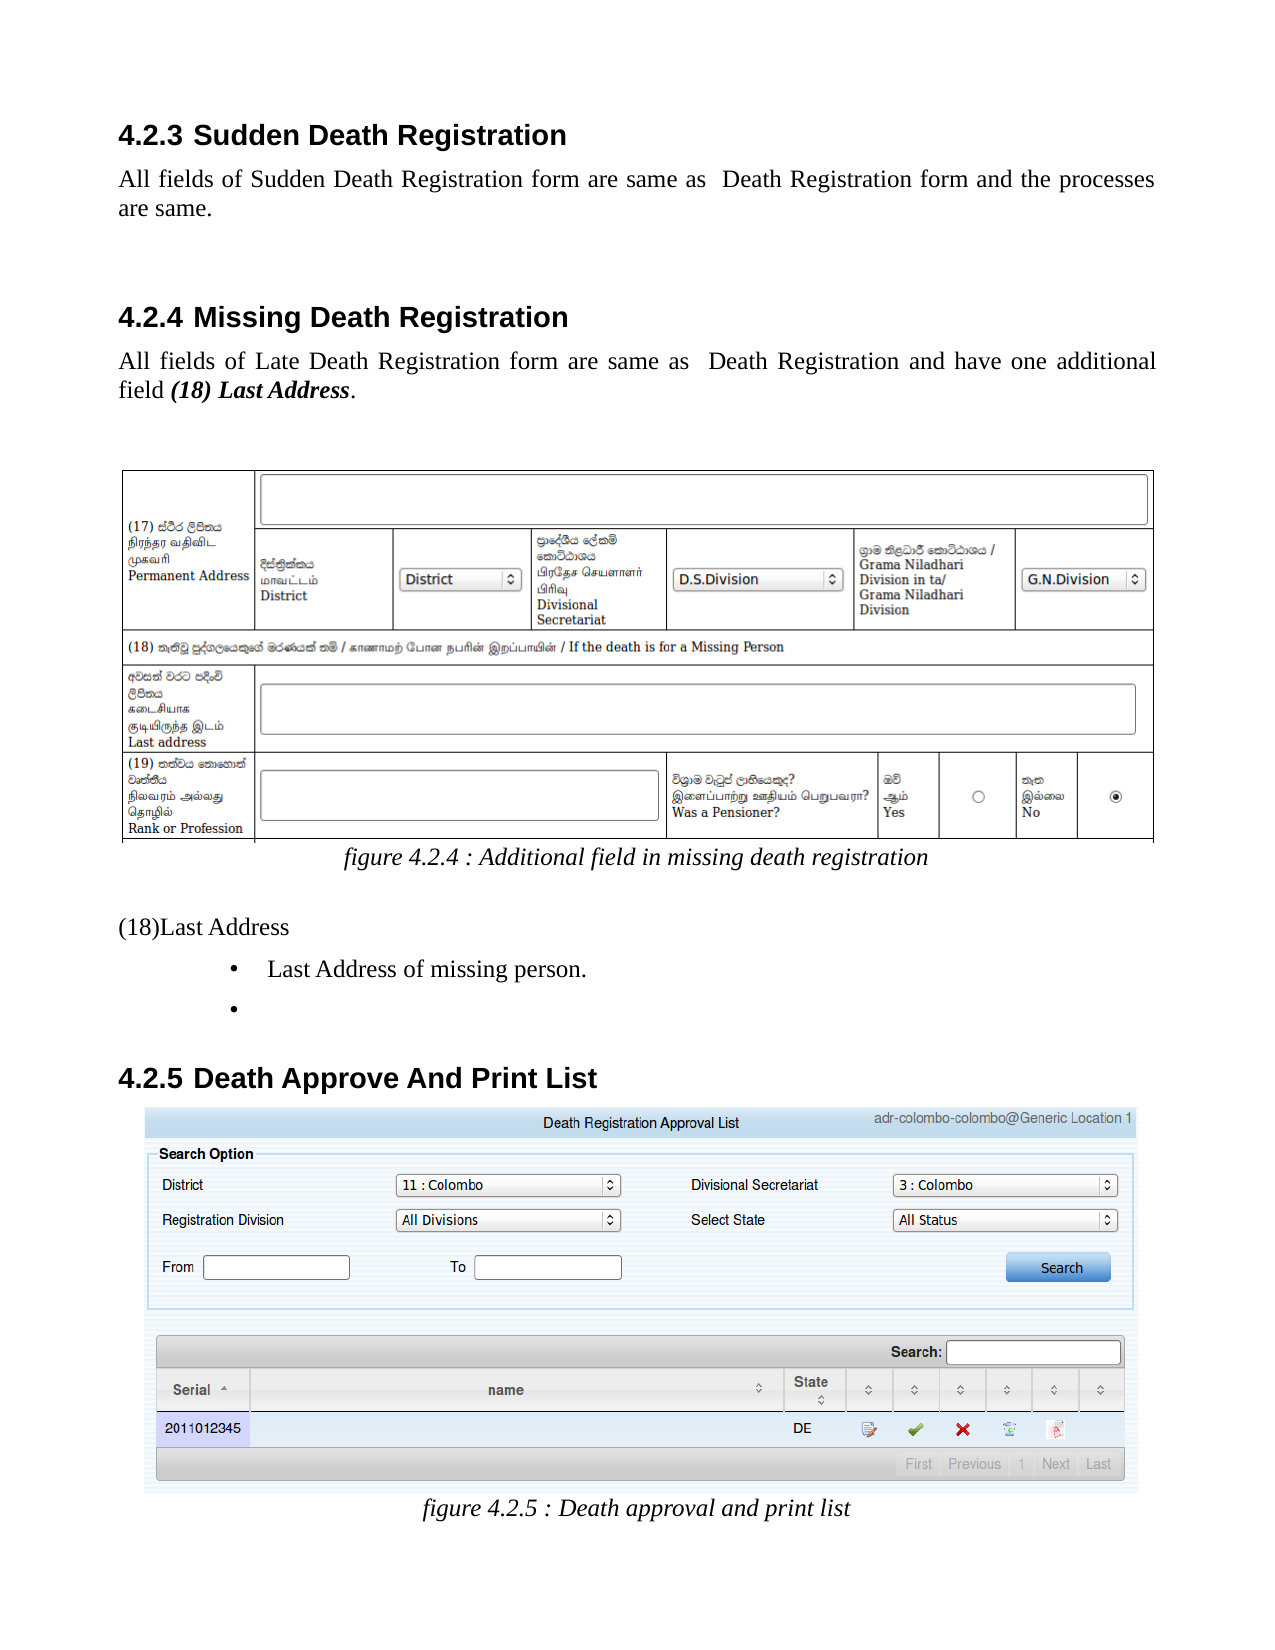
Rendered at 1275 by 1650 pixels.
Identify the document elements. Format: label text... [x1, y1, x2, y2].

subtitle Death Approve And Print List [118, 1061, 1157, 1095]
list Last Address of missing person. [229, 954, 1157, 982]
text figure 4.2.5 : Death approval and print list [137, 1493, 1138, 1522]
picture [143, 1107, 1139, 1493]
text All fields of Sudden Death Registration form are same as Death Registration form and the processes are same. [118, 164, 1157, 222]
text All fields of Late Death Registration form are same as Death Registration and have one additional field (18) Last Address. [118, 346, 1157, 404]
subtitle Sudden Death Registration [118, 118, 1157, 152]
text (18)Last Address [118, 912, 1157, 941]
subtitle Missing Death Registration [118, 300, 1157, 334]
text figure 4.2.4 : Additional field in missing death registration [118, 843, 1157, 871]
picture [118, 470, 1158, 843]
